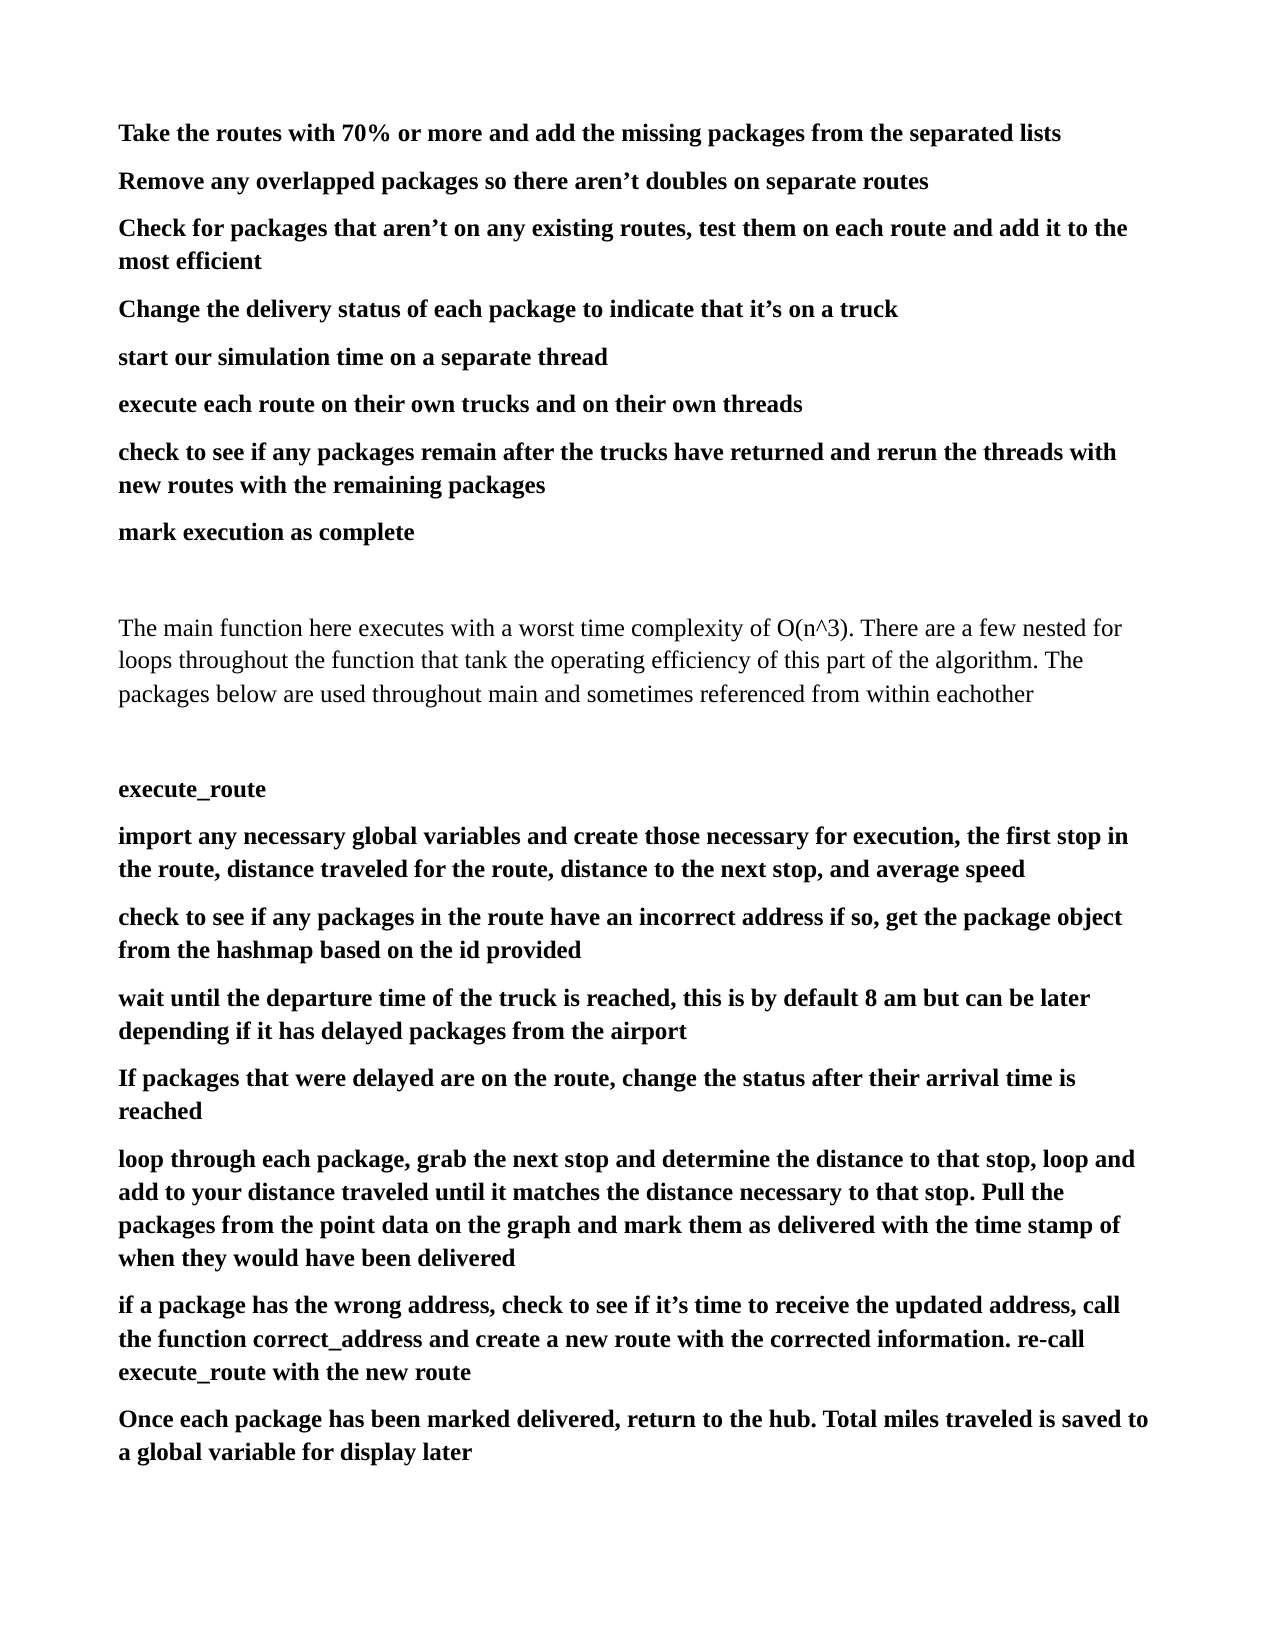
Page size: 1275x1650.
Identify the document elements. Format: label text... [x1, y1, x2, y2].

text check to see if any packages remain after the trucks have returned and rerun the threads with new routes with the remaining packages [118, 437, 1157, 498]
text execute_route [118, 774, 1157, 803]
text wait until the departure time of the truck is reached, this is by default 8 am but can be later depending if it has delayed packages from the airport [118, 983, 1157, 1044]
text import any necessary global variables and create those necessary for execution, the first stop in the route, distance traveled for the route, distance to the next stop, and average speed [118, 821, 1157, 883]
text Check for packages that aren’t on any existing routes, test them on each route and add it to the most efficient [118, 213, 1157, 275]
text mark execution as complete [118, 517, 1157, 546]
text start our simulation time on a separate thread [118, 342, 1157, 370]
text Take the routes with 70% or more and add the missing packages from the separated lists [118, 118, 1157, 147]
text Change the delivery status of each package to indicate that it’s on a truck [118, 294, 1157, 323]
text check to see if any packages in the route have an incorrect address if so, get the package object from the hashmap based on the id provided [118, 902, 1157, 964]
text Once each package has been marked delivered, return to the hub. Total miles traveled is saved to a global variable for display later [118, 1404, 1157, 1466]
text The main function here executes with a worst time complexity of O(n^3). There are a few nested for loops throughout the function that tank the operating efficiency of this part of the algorithm. The packages below are used throughout main and sometimes referenced from within eachother [118, 613, 1157, 707]
text If packages that were delayed are on the route, change the status after their arrival time is reached [118, 1063, 1157, 1125]
text if a package has the wrong address, check to see if it’s time to receive the updated address, call the function correct_address and create a new route with the corrected information. re-call execute_route with the new route [118, 1291, 1157, 1385]
text Remove any overlapped packages so there aren’t doubles on separate routes [118, 166, 1157, 194]
text execute each route on their own trucks and on their own threads [118, 389, 1157, 418]
text loop through each package, grab the next stop and determine the distance to that stop, loop and add to your distance traveled until it matches the distance necessary to that stop. Pull the packages from the point data on the graph and mark them as delivered with the time stamp of when they would have been delivered [118, 1144, 1157, 1272]
